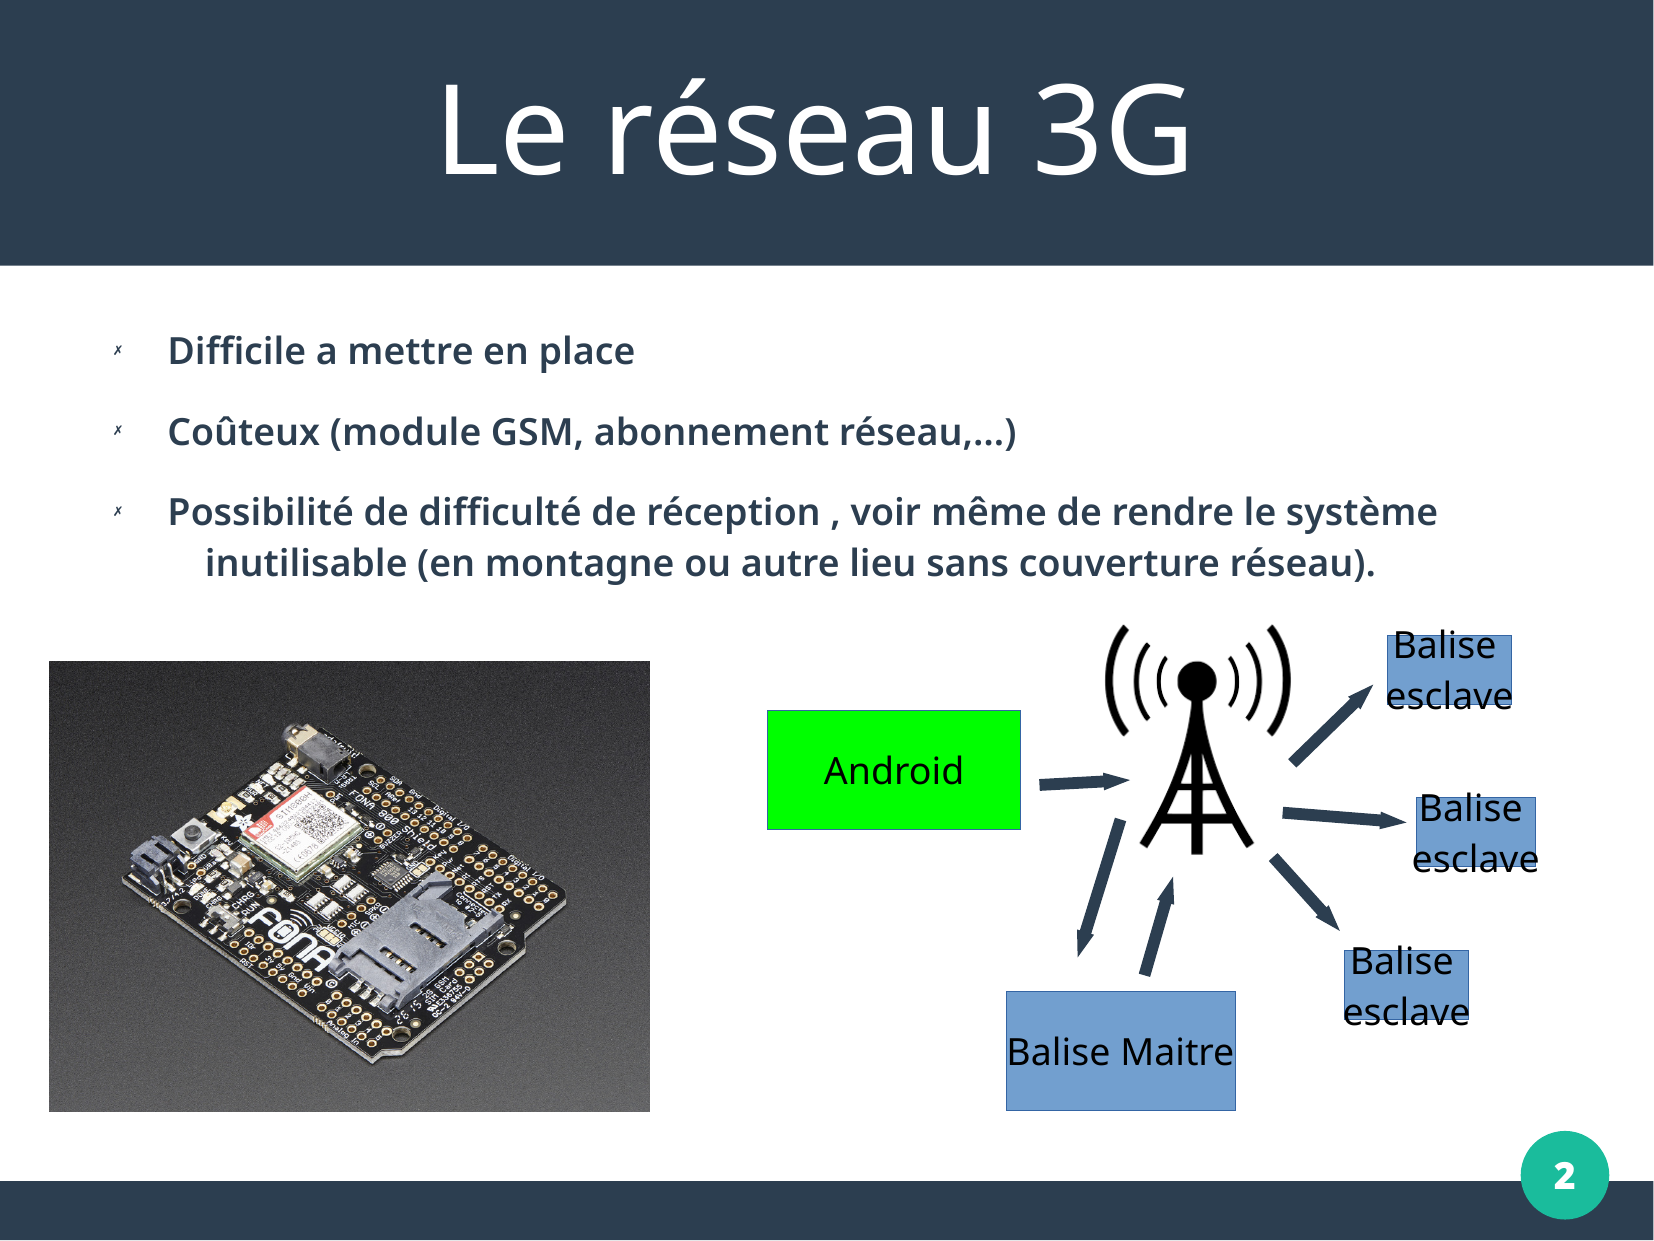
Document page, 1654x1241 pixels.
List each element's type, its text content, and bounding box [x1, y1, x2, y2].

picture [49, 661, 650, 1112]
text_box Balise esclave [1416, 797, 1536, 867]
text_box Balise esclave [1344, 950, 1469, 1020]
list Difficile a mettre en place Coûteux (module GSM, abonnement réseau,…) Possibilité de difficulté de réception , voir même de rendre le système inutilisable (en montagne ou autre lieu sans couverture réseau). [59, 324, 1595, 1152]
text_box Balise esclave [1387, 635, 1512, 705]
text_box Balise Maitre [1006, 991, 1236, 1111]
picture [1084, 622, 1312, 857]
text_box Android [767, 710, 1021, 830]
text_box Le réseau 3G [23, 40, 1607, 213]
